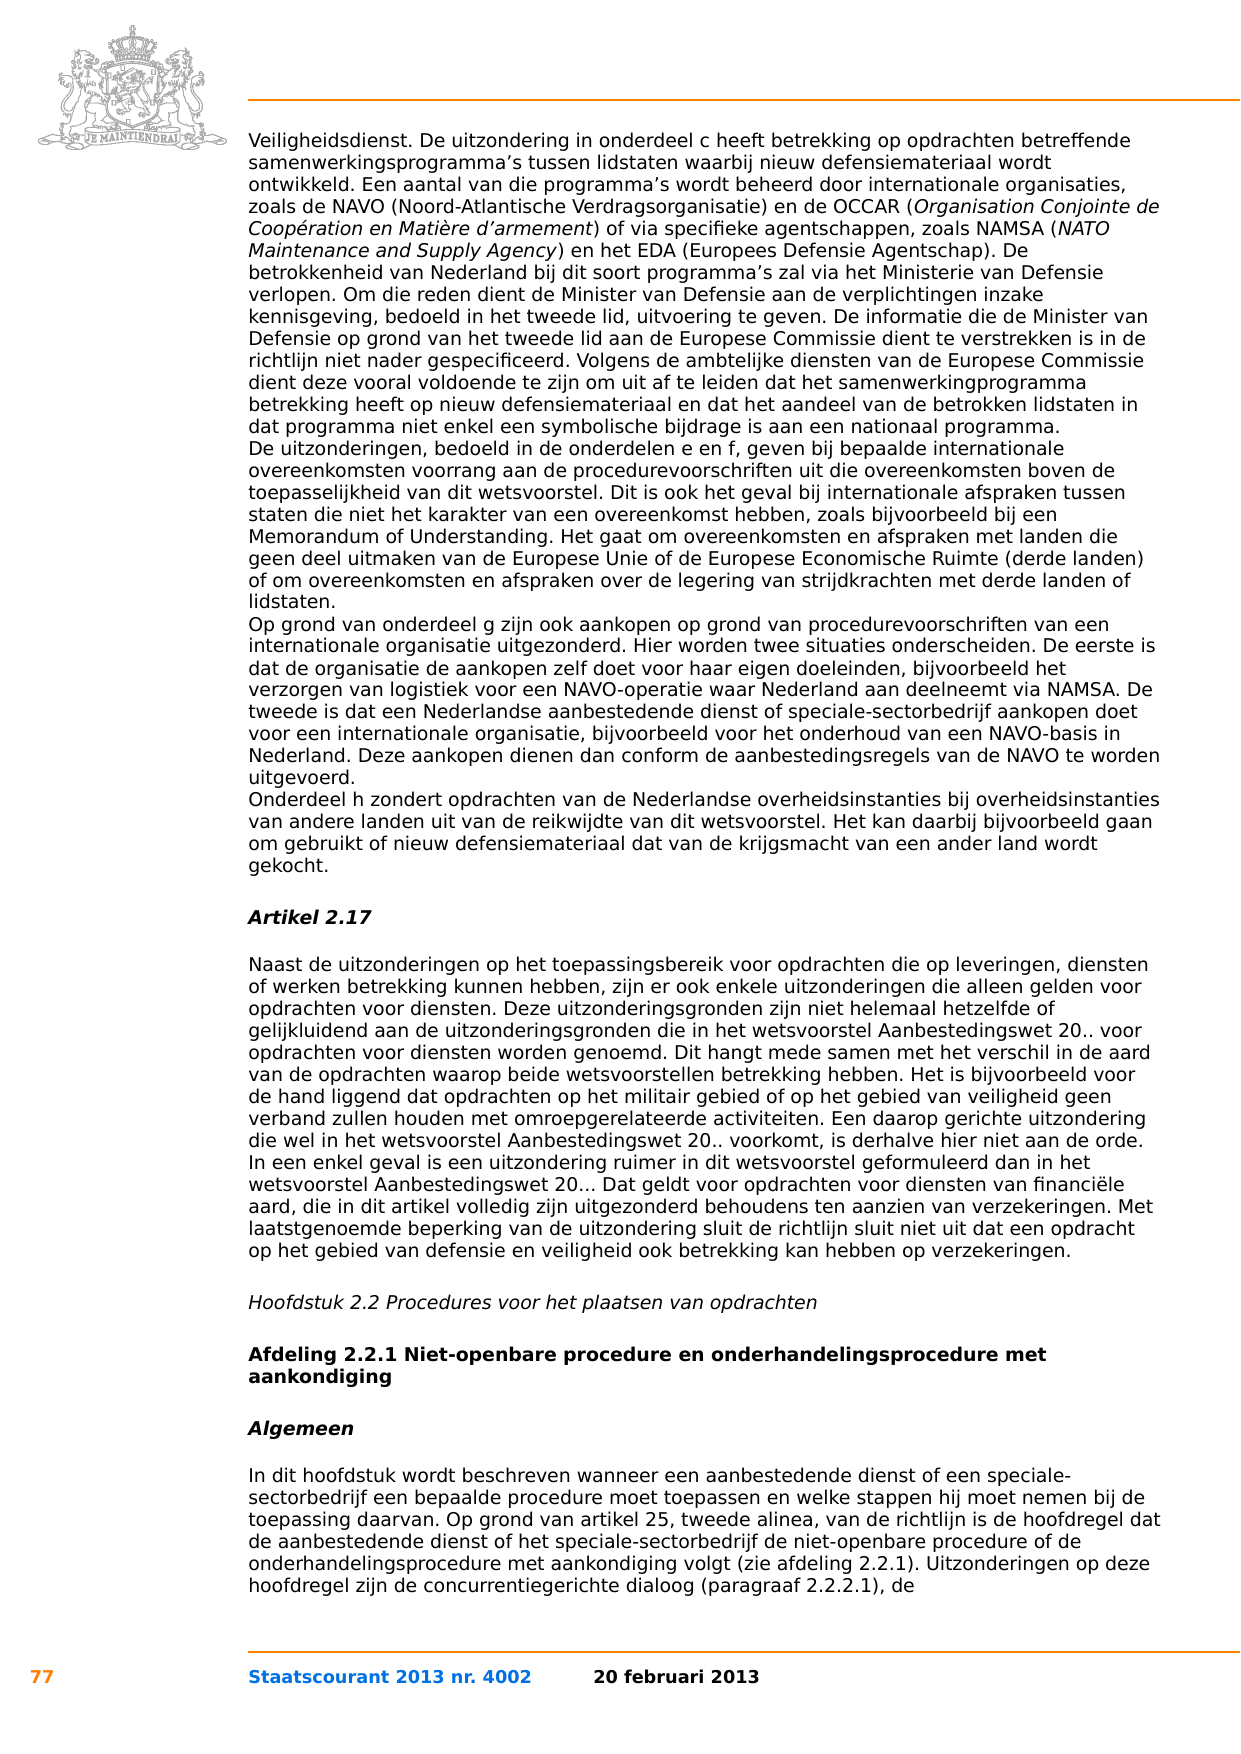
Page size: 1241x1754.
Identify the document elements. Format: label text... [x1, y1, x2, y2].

text Veiligheidsdienst. De uitzondering in onderdeel c heeft betrekking op opdrachten betreffende samenwerkingsprogramma’s tussen lidstaten waarbij nieuw defensiemateriaal wordt ontwikkeld. Een aantal van die programma’s wordt beheerd door internationale organisaties, zoals de NAVO (Noord-Atlantische Verdragsorganisatie) en de OCCAR (Organisation Conjointe de Coopération en Matière d’armement) of via specifieke agentschappen, zoals NAMSA (NATO Maintenance and Supply Agency) en het EDA (Europees Defensie Agentschap). De betrokkenheid van Nederland bij dit soort programma’s zal via het Ministerie van Defensie verlopen. Om die reden dient de Minister van Defensie aan de verplichtingen inzake kennisgeving, bedoeld in het tweede lid, uitvoering te geven. De informatie die de Minister van Defensie op grond van het tweede lid aan de Europese Commissie dient te verstrekken is in de richtlijn niet nader gespecificeerd. Volgens de ambtelijke diensten van de Europese Commissie dient deze vooral voldoende te zijn om uit af te leiden dat het samenwerkingprogramma betrekking heeft op nieuw defensiemateriaal en dat het aandeel van de betrokken lidstaten in dat programma niet enkel een symbolische bijdrage is aan een nationaal programma. [248, 130, 1163, 438]
text Op grond van onderdeel g zijn ook aankopen op grond van procedurevoorschriften van een internationale organisatie uitgezonderd. Hier worden twee situaties onderscheiden. De eerste is dat de organisatie de aankopen zelf doet voor haar eigen doeleinden, bijvoorbeeld het verzorgen van logistiek voor een NAVO-operatie waar Nederland aan deelneemt via NAMSA. De tweede is dat een Nederlandse aanbestedende dienst of speciale-sectorbedrijf aankopen doet voor een internationale organisatie, bijvoorbeeld voor het onderhoud van een NAVO-basis in Nederland. Deze aankopen dienen dan conform de aanbestedingsregels van de NAVO te worden uitgevoerd. [248, 613, 1163, 789]
text Onderdeel h zondert opdrachten van de Nederlandse overheidsinstanties bij overheidsinstanties van andere landen uit van de reikwijdte van dit wetsvoorstel. Het kan daarbij bijvoorbeeld gaan om gebruikt of nieuw defensiemateriaal dat van de krijgsmacht van een ander land wordt gekocht. [248, 789, 1163, 877]
subtitle Hoofdstuk 2.2 Procedures voor het plaatsen van opdrachten [248, 1292, 1163, 1314]
text Naast de uitzonderingen op het toepassingsbereik voor opdrachten die op leveringen, diensten of werken betrekking kunnen hebben, zijn er ook enkele uitzonderingen die alleen gelden voor opdrachten voor diensten. Deze uitzonderingsgronden zijn niet helemaal hetzelfde of gelijkluidend aan de uitzonderingsgronden die in het wetsvoorstel Aanbestedingswet 20.. voor opdrachten voor diensten worden genoemd. Dit hangt mede samen met het verschil in de aard van de opdrachten waarop beide wetsvoorstellen betrekking hebben. Het is bijvoorbeeld voor de hand liggend dat opdrachten op het militair gebied of op het gebied van veiligheid geen verband zullen houden met omroepgerelateerde activiteiten. Een daarop gerichte uitzondering die wel in het wetsvoorstel Aanbestedingswet 20.. voorkomt, is derhalve hier niet aan de orde. In een enkel geval is een uitzondering ruimer in dit wetsvoorstel geformuleerd dan in het wetsvoorstel Aanbestedingswet 20... Dat geldt voor opdrachten voor diensten van financiële aard, die in dit artikel volledig zijn uitgezonderd behoudens ten aanzien van verzekeringen. Met laatstgenoemde beperking van de uitzondering sluit de richtlijn sluit niet uit dat een opdracht op het gebied van defensie en veiligheid ook betrekking kan hebben op verzekeringen. [248, 954, 1163, 1262]
subtitle Algemeen [248, 1418, 1163, 1440]
text De uitzonderingen, bedoeld in de onderdelen e en f, geven bij bepaalde internationale overeenkomsten voorrang aan de procedurevoorschriften uit die overeenkomsten boven de toepasselijkheid van dit wetsvoorstel. Dit is ook het geval bij internationale afspraken tussen staten die niet het karakter van een overeenkomst hebben, zoals bijvoorbeeld bij een Memorandum of Understanding. Het gaat om overeenkomsten en afspraken met landen die geen deel uitmaken van de Europese Unie of de Europese Economische Ruimte (derde landen) of om overeenkomsten en afspraken over de legering van strijdkrachten met derde landen of lidstaten. [248, 438, 1163, 613]
subtitle Artikel 2.17 [248, 907, 1163, 929]
subtitle Afdeling 2.2.1 Niet-openbare procedure en onderhandelingsprocedure met aankondiging [248, 1344, 1163, 1388]
picture [38, 25, 227, 150]
text In dit hoofdstuk wordt beschreven wanneer een aanbestedende dienst of een speciale-sectorbedrijf een bepaalde procedure moet toepassen en welke stappen hij moet nemen bij de toepassing daarvan. Op grond van artikel 25, tweede alinea, van de richtlijn is de hoofdregel dat de aanbestedende dienst of het speciale-sectorbedrijf de niet-openbare procedure of de onderhandelingsprocedure met aankondiging volgt (zie afdeling 2.2.1). Uitzonderingen op deze hoofdregel zijn de concurrentiegerichte dialoog (paragraaf 2.2.2.1), de [248, 1465, 1163, 1597]
